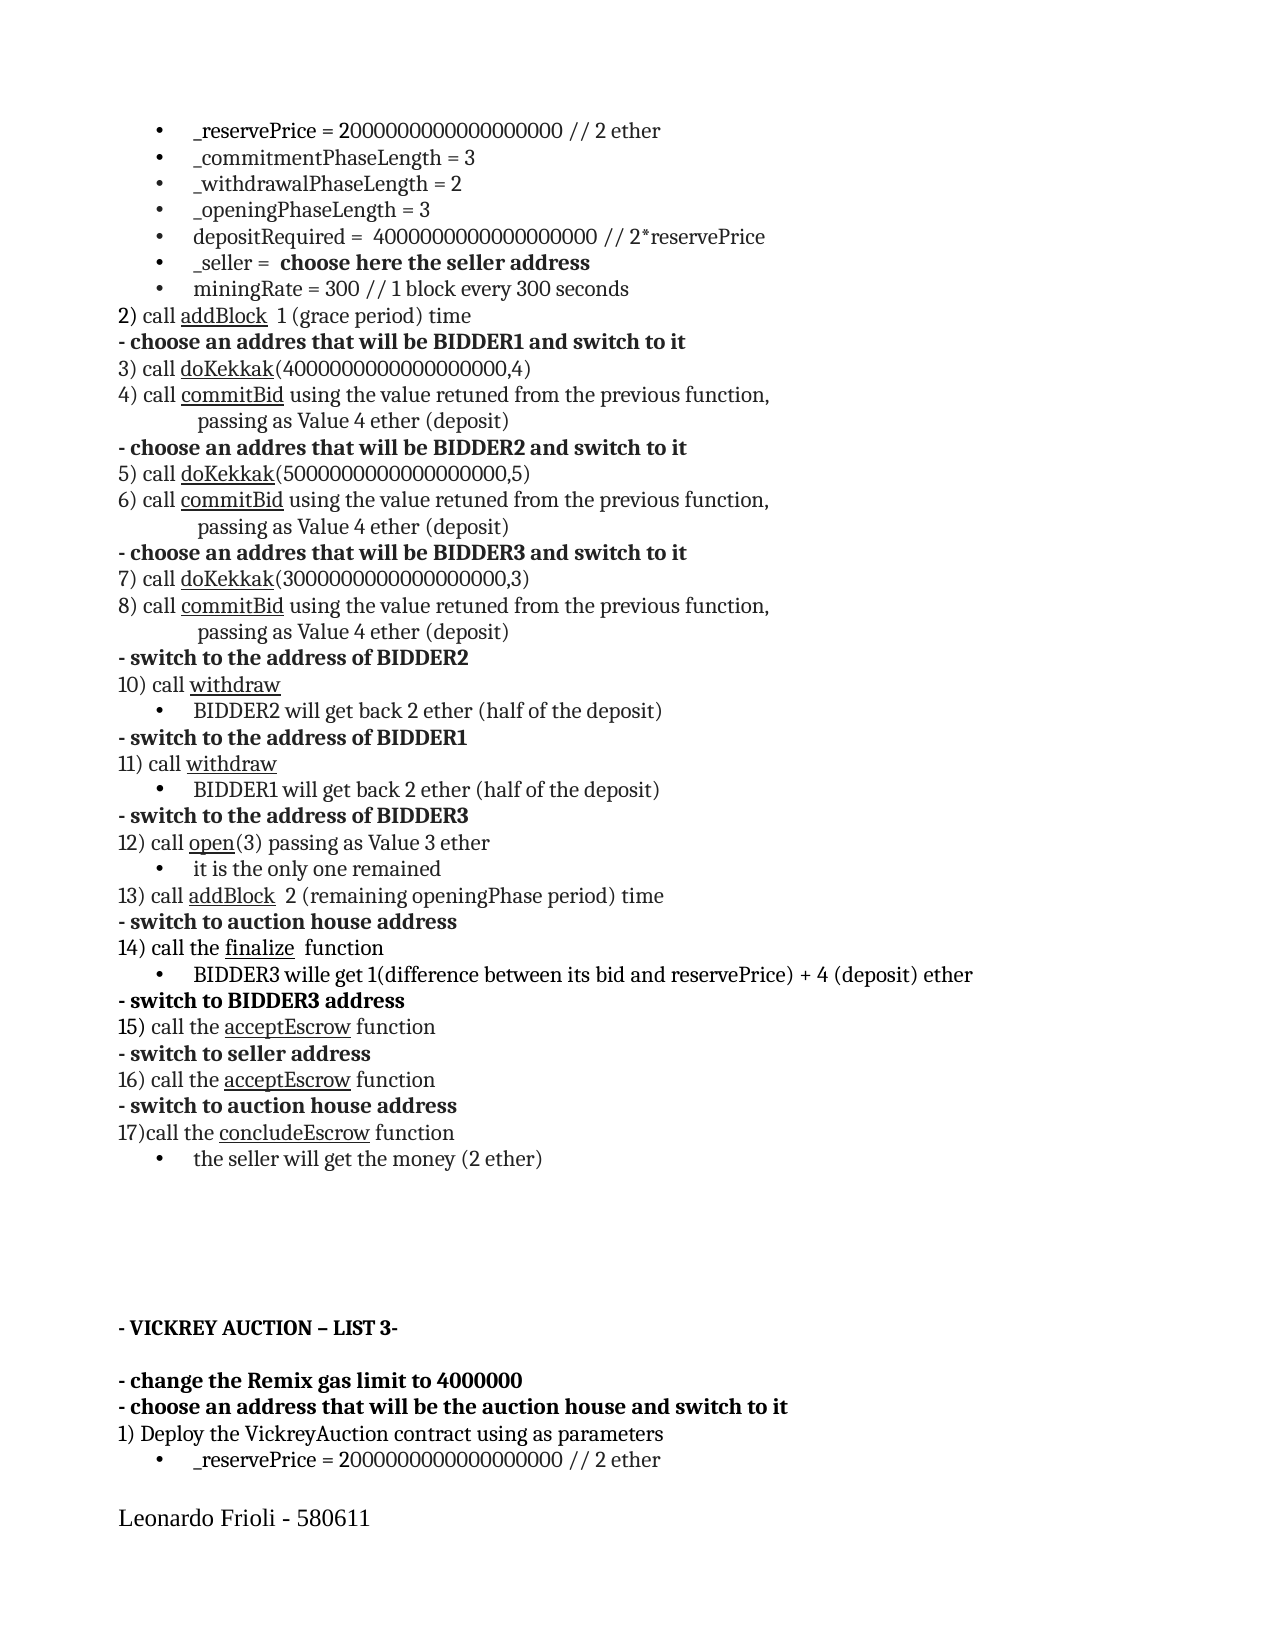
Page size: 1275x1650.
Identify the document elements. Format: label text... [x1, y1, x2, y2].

text 3) call doKekkak(4000000000000000000,4) [118, 355, 1157, 382]
text - switch to the address of BIDDER1 [118, 724, 1157, 751]
text passing as Value 4 ether (deposit) [118, 619, 1157, 645]
text 5) call doKekkak(5000000000000000000,5) [118, 461, 1157, 487]
list _commitmentPhaseLength = 3 [156, 144, 1157, 171]
text 4) call commitBid using the value retuned from the previous function, [118, 382, 1157, 408]
text - switch to the address of BIDDER2 [118, 645, 1157, 672]
list BIDDER1 will get back 2 ether (half of the deposit) [156, 777, 1157, 803]
text - switch to BIDDER3 address [118, 988, 1157, 1014]
list the seller will get the money (2 ether) [156, 1146, 1157, 1172]
text 6) call commitBid using the value retuned from the previous function, [118, 487, 1157, 513]
list BIDDER2 will get back 2 ether (half of the deposit) [156, 698, 1157, 724]
text - choose an addres that will be BIDDER2 and switch to it [118, 434, 1157, 461]
list _seller = choose here the seller address [156, 250, 1157, 276]
list _reservePrice = 2000000000000000000 // 2 ether [156, 118, 1157, 144]
list _openingPhaseLength = 3 [156, 197, 1157, 223]
text - VICKREY AUCTION – LIST 3- [118, 1316, 1157, 1341]
text 15) call the acceptEscrow function [118, 1014, 1157, 1041]
text 1) Deploy the VickreyAuction contract using as parameters [118, 1420, 1157, 1447]
text 2) call addBlock 1 (grace period) time [118, 303, 1157, 329]
list _withdrawalPhaseLength = 2 [156, 171, 1157, 197]
text 17)call the concludeEscrow function [118, 1119, 1157, 1146]
list it is the only one remained [156, 856, 1157, 882]
list _reservePrice = 2000000000000000000 // 2 ether [156, 1447, 1157, 1473]
text passing as Value 4 ether (deposit) [118, 408, 1157, 434]
list depositRequired = 4000000000000000000 // 2*reservePrice [156, 223, 1157, 250]
text - switch to seller address [118, 1041, 1157, 1067]
text - change the Remix gas limit to 4000000 [118, 1368, 1157, 1394]
text 7) call doKekkak(3000000000000000000,3) [118, 566, 1157, 592]
text - switch to auction house address [118, 1093, 1157, 1119]
list miningRate = 300 // 1 block every 300 seconds [156, 276, 1157, 303]
text - choose an addres that will be BIDDER3 and switch to it [118, 540, 1157, 566]
text 16) call the acceptEscrow function [118, 1067, 1157, 1093]
text 11) call withdraw [118, 751, 1157, 777]
text - choose an address that will be the auction house and switch to it [118, 1394, 1157, 1420]
text 8) call commitBid using the value retuned from the previous function, [118, 592, 1157, 619]
text 12) call open(3) passing as Value 3 ether [118, 830, 1157, 856]
list BIDDER3 wille get 1(difference between its bid and reservePrice) + 4 (deposit) ether [156, 961, 1157, 988]
text - choose an addres that will be BIDDER1 and switch to it [118, 329, 1157, 355]
text 14) call the finalize function [118, 935, 1157, 961]
text passing as Value 4 ether (deposit) [118, 513, 1157, 540]
text - switch to the address of BIDDER3 [118, 803, 1157, 830]
text 10) call withdraw [118, 672, 1157, 698]
text 13) call addBlock 2 (remaining openingPhase period) time [118, 882, 1157, 909]
text - switch to auction house address [118, 909, 1157, 935]
